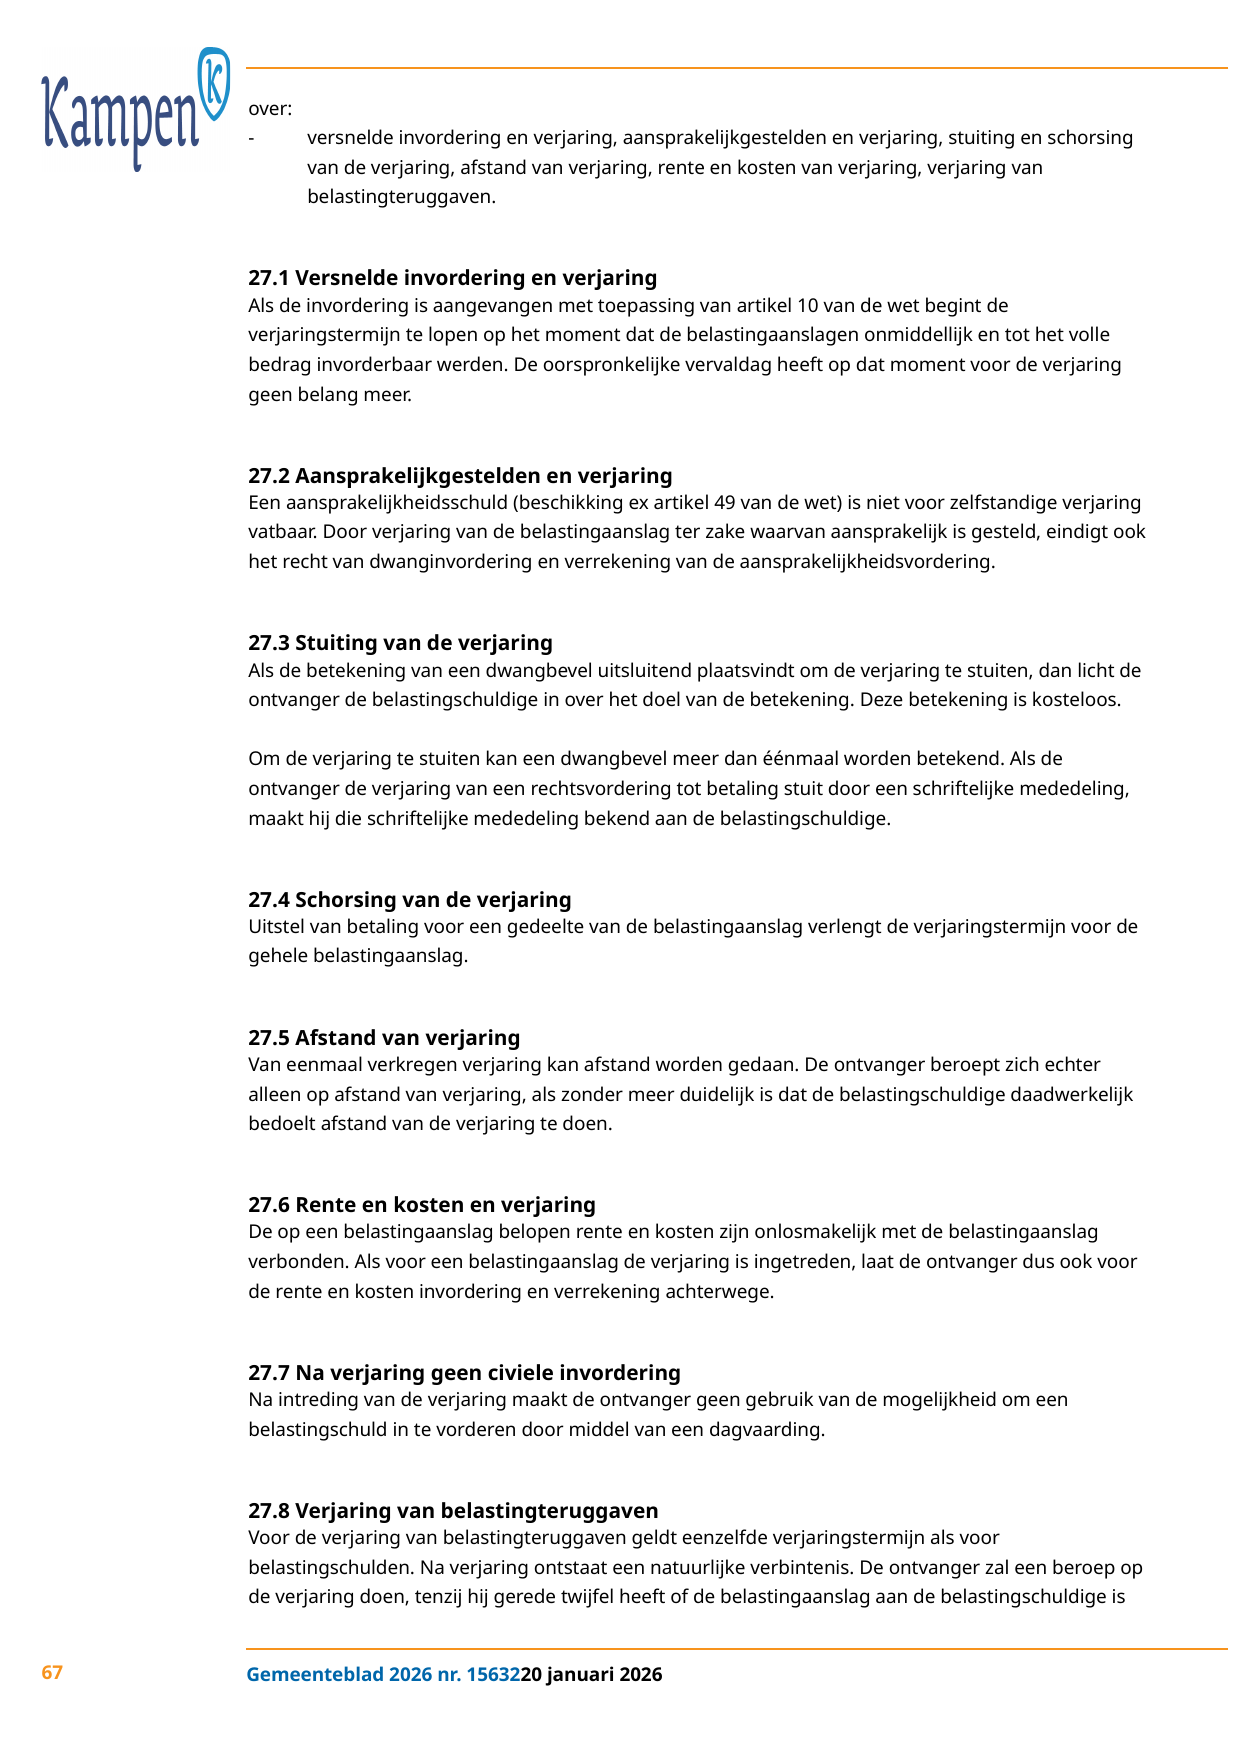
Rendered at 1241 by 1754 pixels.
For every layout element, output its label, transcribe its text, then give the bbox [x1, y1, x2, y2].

text Van eenmaal verkregen verjaring kan afstand worden gedaan. De ontvanger beroept zich echter alleen op afstand van verjaring, als zonder meer duidelijk is dat de belastingschuldige daadwerkelijk bedoelt afstand van de verjaring te doen. [248, 1051, 1152, 1136]
text Na intreding van de verjaring maakt de ontvanger geen gebruik van de mogelijkheid om een belastingschuld in te vorderen door middel van een dagvaarding. [248, 1386, 1152, 1442]
text Als de invordering is aangevangen met toepassing van artikel 10 van de wet begint de verjaringstermijn te lopen op het moment dat de belastingaanslagen onmiddellijk en tot het volle bedrag invorderbaar werden. De oorspronkelijke vervaldag heeft op dat moment voor de verjaring geen belang meer. [248, 292, 1152, 406]
text 27.5 Afstand van verjaring [248, 1023, 1152, 1051]
text 27.8 Verjaring van belastingteruggaven [248, 1496, 1152, 1524]
text 27.1 Versnelde invordering en verjaring [248, 263, 1152, 292]
text Voor de verjaring van belastingteruggaven geldt eenzelfde verjaringstermijn als voor belastingschulden. Na verjaring ontstaat een natuurlijke verbintenis. De ontvanger zal een beroep op de verjaring doen, tenzij hij gerede twijfel heeft of de belastingaanslag aan de belastingschuldige is [248, 1524, 1152, 1609]
text Uitstel van betaling voor een gedeelte van de belastingaanslag verlengt de verjaringstermijn voor de gehele belastingaanslag. [248, 913, 1152, 968]
text 27.4 Schorsing van de verjaring [248, 885, 1152, 913]
text 27.6 Rente en kosten en verjaring [248, 1190, 1152, 1219]
text 27.7 Na verjaring geen civiele invordering [248, 1358, 1152, 1386]
picture [41, 47, 231, 172]
list versnelde invordering en verjaring, aansprakelijkgestelden en verjaring, stuiting en schorsing van de verjaring, afstand van verjaring, rente en kosten van verjaring, verjaring van belastingteruggaven. [248, 124, 1152, 209]
text 27.3 Stuiting van de verjaring [248, 628, 1152, 657]
text De op een belastingaanslag belopen rente en kosten zijn onlosmakelijk met de belastingaanslag verbonden. Als voor een belastingaanslag de verjaring is ingetreden, laat de ontvanger dus ook voor de rente en kosten invordering en verrekening achterwege. [248, 1219, 1152, 1304]
text 27.2 Aansprakelijkgestelden en verjaring [248, 461, 1152, 489]
text Om de verjaring te stuiten kan een dwangbevel meer dan éénmaal worden betekend. Als de ontvanger de verjaring van een rechtsvordering tot betaling stuit door een schriftelijke mededeling, maakt hij die schriftelijke mededeling bekend aan de belastingschuldige. [248, 746, 1152, 830]
text over: [248, 95, 1152, 121]
text Een aansprakelijkheidsschuld (beschikking ex artikel 49 van de wet) is niet voor zelfstandige verjaring vatbaar. Door verjaring van de belastingaanslag ter zake waarvan aansprakelijk is gesteld, eindigt ook het recht van dwanginvordering en verrekening van de aansprakelijkheidsvordering. [248, 489, 1152, 574]
text Als de betekening van een dwangbevel uitsluitend plaatsvindt om de verjaring te stuiten, dan licht de ontvanger de belastingschuldige in over het doel van de betekening. Deze betekening is kosteloos. [248, 657, 1152, 712]
